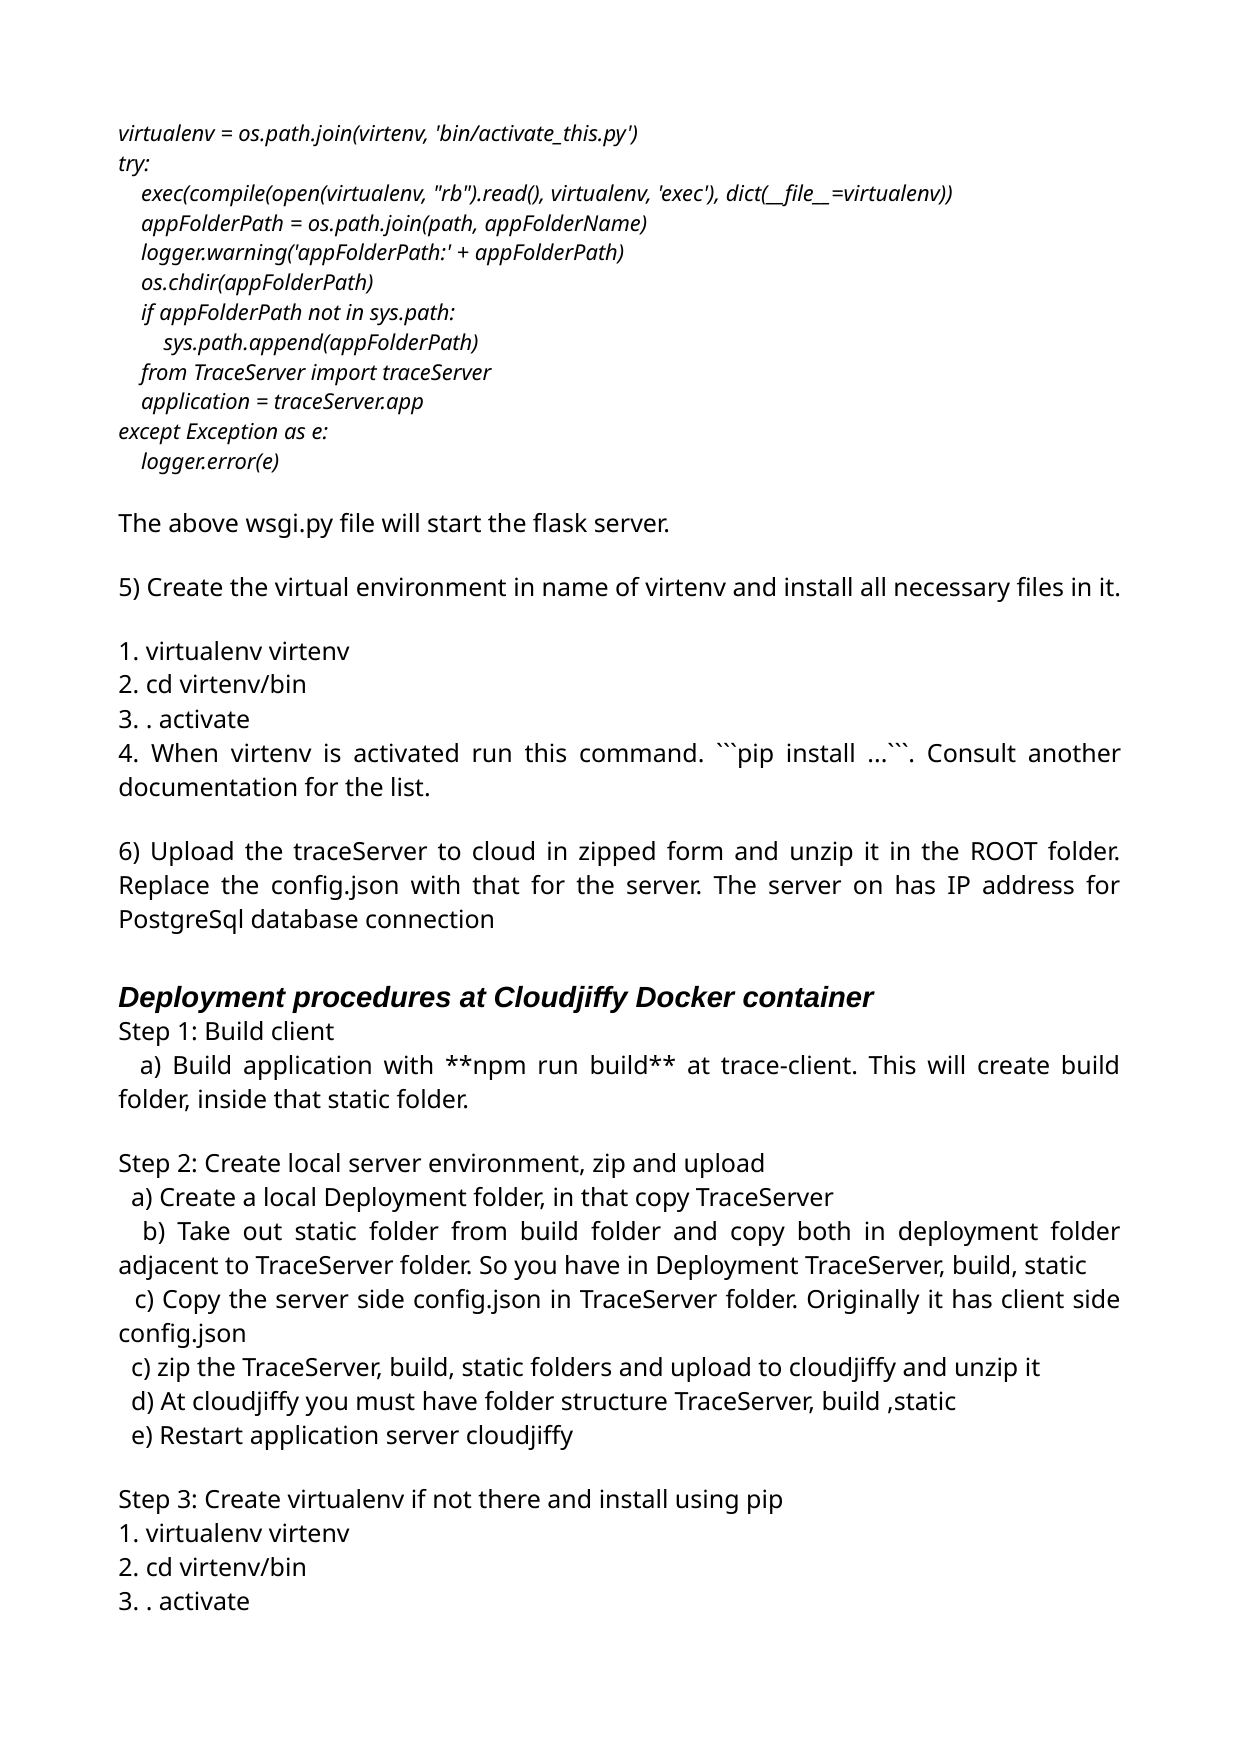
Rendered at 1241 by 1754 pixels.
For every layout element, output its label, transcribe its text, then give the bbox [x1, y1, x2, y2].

text virtualenv = os.path.join(virtenv, 'bin/activate_this.py') [118, 118, 1122, 148]
text c) zip the TraceServer, build, static folders and upload to cloudjiffy and unzip it [118, 1350, 1122, 1384]
text Step 2: Create local server environment, zip and upload [118, 1145, 1122, 1179]
text exec(compile(open(virtualenv, "rb").read(), virtualenv, 'exec'), dict(__file__=virtualenv)) [118, 178, 1122, 207]
text if appFolderPath not in sys.path: [118, 297, 1122, 327]
text 3. . activate [118, 1584, 1122, 1618]
text 5) Create the virtual environment in name of virtenv and install all necessary files in it. [118, 569, 1122, 603]
text 1. virtualenv virtenv [118, 633, 1122, 667]
text application = traceServer.app [118, 386, 1122, 416]
text except Exception as e: [118, 416, 1122, 446]
text logger.warning('appFolderPath:' + appFolderPath) [118, 237, 1122, 267]
text 2. cd virtenv/bin [118, 667, 1122, 701]
text The above wsgi.py file will start the flask server. [118, 505, 1122, 539]
text a) Build application with **npm run build** at trace-client. This will create build folder, inside that static folder. [118, 1047, 1122, 1116]
text try: [118, 148, 1122, 178]
text 6) Upload the traceServer to cloud in zipped form and unzip it in the ROOT folder. Replace the config.json with that for the server. The server on has IP address for PostgreSql database connection [118, 833, 1122, 935]
text b) Take out static folder from build folder and copy both in deployment folder adjacent to TraceServer folder. So you have in Deployment TraceServer, build, static [118, 1213, 1122, 1282]
text Step 3: Create virtualenv if not there and install using pip [118, 1482, 1122, 1516]
text c) Copy the server side config.json in TraceServer folder. Originally it has client side config.json [118, 1282, 1122, 1350]
text d) At cloudjiffy you must have folder structure TraceServer, build ,static [118, 1384, 1122, 1418]
text 1. virtualenv virtenv [118, 1516, 1122, 1550]
text logger.error(e) [118, 446, 1122, 476]
text 3. . activate [118, 701, 1122, 735]
text a) Create a local Deployment folder, in that copy TraceServer [118, 1179, 1122, 1213]
text e) Restart application server cloudjiffy [118, 1418, 1122, 1452]
text sys.path.append(appFolderPath) [118, 327, 1122, 356]
subtitle Deployment procedures at Cloudjiffy Docker container [118, 980, 1122, 1013]
text appFolderPath = os.path.join(path, appFolderName) [118, 207, 1122, 237]
text 2. cd virtenv/bin [118, 1550, 1122, 1584]
text 4. When virtenv is activated run this command. ```pip install ...```. Consult another documentation for the list. [118, 735, 1122, 803]
text from TraceServer import traceServer [118, 356, 1122, 386]
text Step 1: Build client [118, 1013, 1122, 1047]
text os.chdir(appFolderPath) [118, 267, 1122, 297]
